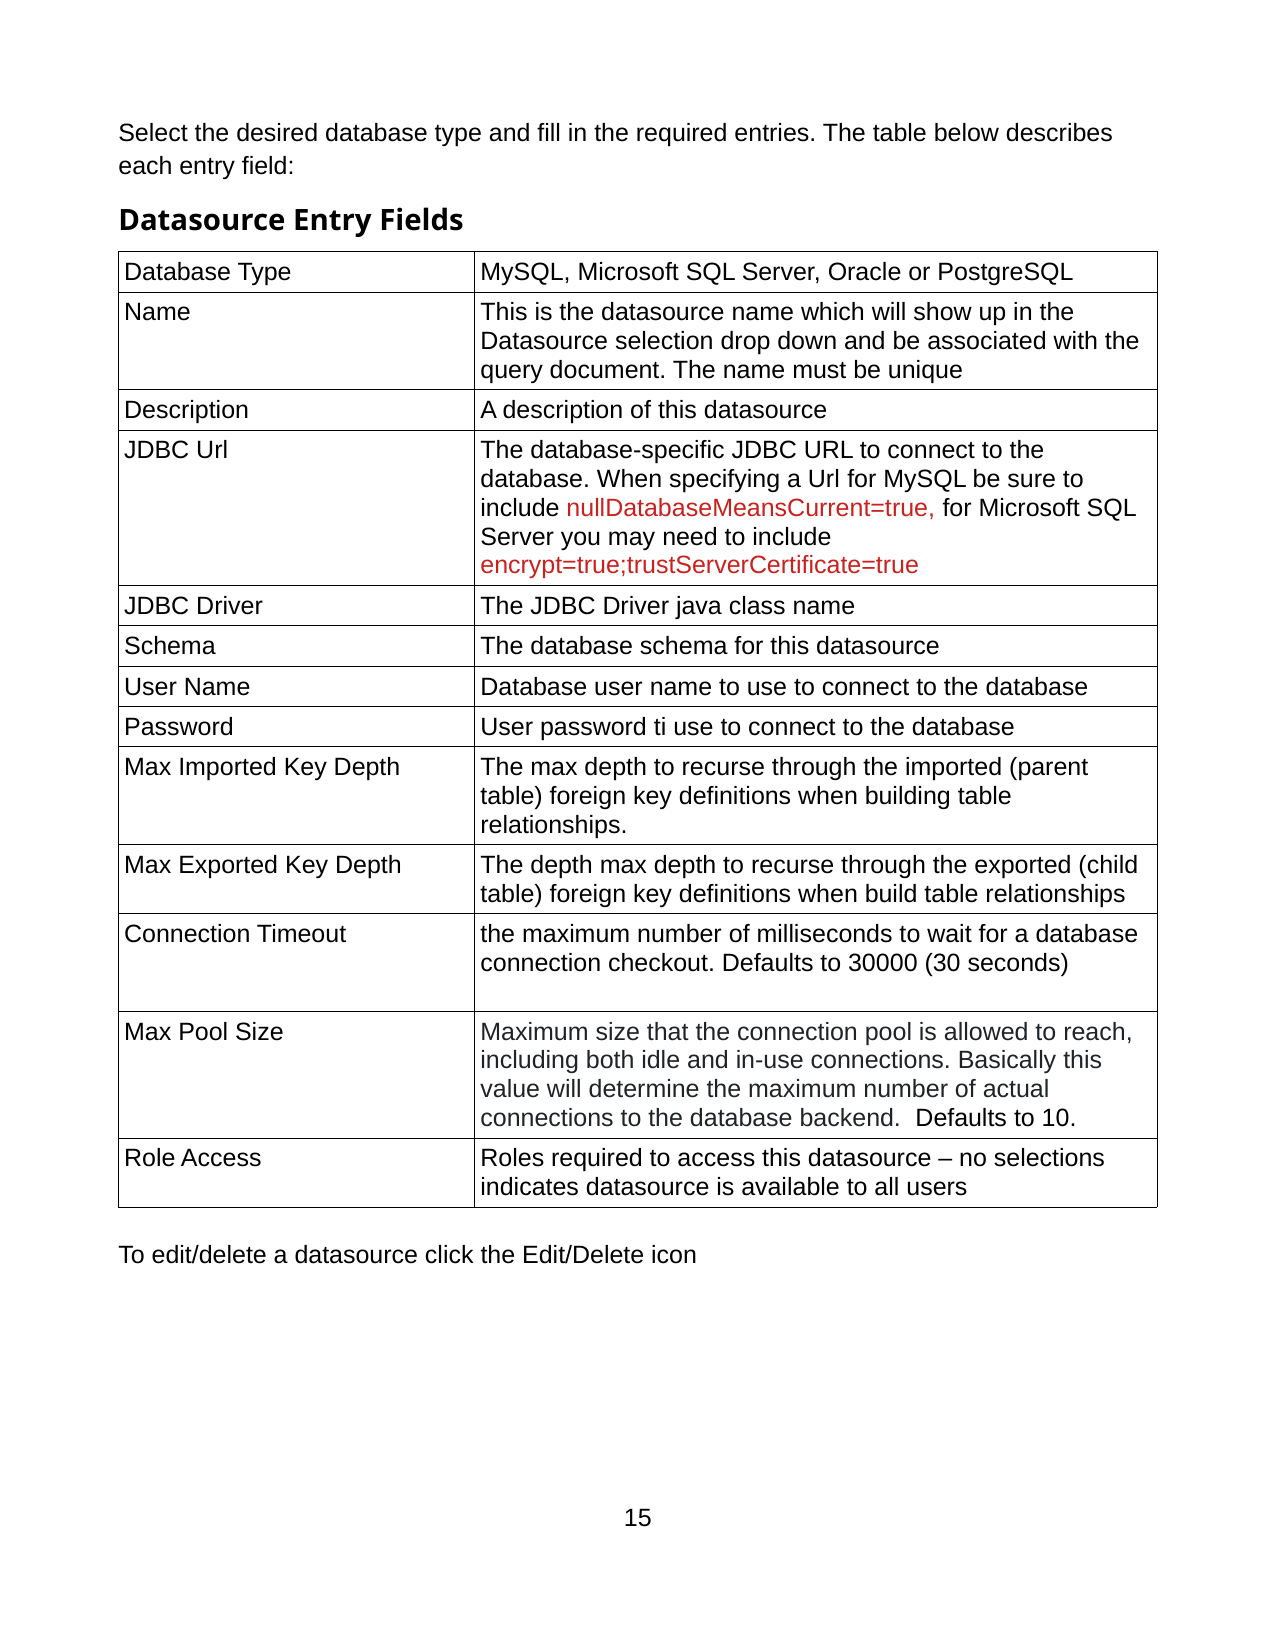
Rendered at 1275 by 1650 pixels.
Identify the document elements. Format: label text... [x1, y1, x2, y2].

text To edit/delete a datasource click the Edit/Delete icon [118, 1240, 1157, 1268]
table_header MySQL, Microsoft SQL Server, Oracle or PostgreSQL [475, 252, 1157, 292]
table_cell Database user name to use to connect to the database [475, 667, 1157, 706]
table_cell JDBC Url [119, 431, 474, 585]
table_cell A description of this datasource [475, 390, 1157, 430]
text Select the desired database type and fill in the required entries. The table below describes each entry field: [118, 118, 1157, 180]
table_cell User password ti use to connect to the database [475, 707, 1157, 746]
table_cell the maximum number of milliseconds to wait for a database connection checkout. Defaults to 30000 (30 seconds) [475, 914, 1157, 1011]
table_cell Name [119, 293, 474, 389]
table_cell Max Exported Key Depth [119, 845, 474, 913]
table_cell This is the datasource name which will show up in the Datasource selection drop down and be associated with the query document. The name must be unique [475, 293, 1157, 389]
table_cell Maximum size that the connection pool is allowed to reach, including both idle and in-use connections. Basically this value will determine the maximum number of actual connections to the database backend. Defaults to 10. [475, 1012, 1157, 1137]
table_cell Role Access [119, 1139, 474, 1207]
table_cell JDBC Driver [119, 586, 474, 625]
table_cell Password [119, 707, 474, 746]
table_cell The database schema for this datasource [475, 626, 1157, 666]
table_cell The JDBC Driver java class name [475, 586, 1157, 625]
table_cell Roles required to access this datasource – no selections indicates datasource is available to all users [475, 1139, 1157, 1207]
table_cell The max depth to recurse through the imported (parent table) foreign key definitions when building table relationships. [475, 747, 1157, 844]
table_cell Max Imported Key Depth [119, 747, 474, 844]
table_header Database Type [119, 252, 474, 292]
table_cell Connection Timeout [119, 914, 474, 1011]
table_cell User Name [119, 667, 474, 706]
table_cell The depth max depth to recurse through the exported (child table) foreign key definitions when build table relationships [475, 845, 1157, 913]
table_cell The database-specific JDBC URL to connect to the database. When specifying a Url for MySQL be sure to include nullDatabaseMeansCurrent=true, for Microsoft SQL Server you may need to include encrypt=true;trustServerCertificate=true [475, 431, 1157, 585]
table_cell Max Pool Size [119, 1012, 474, 1137]
table_cell Schema [119, 626, 474, 666]
subtitle Datasource Entry Fields [118, 199, 1157, 239]
table_cell Description [119, 390, 474, 430]
